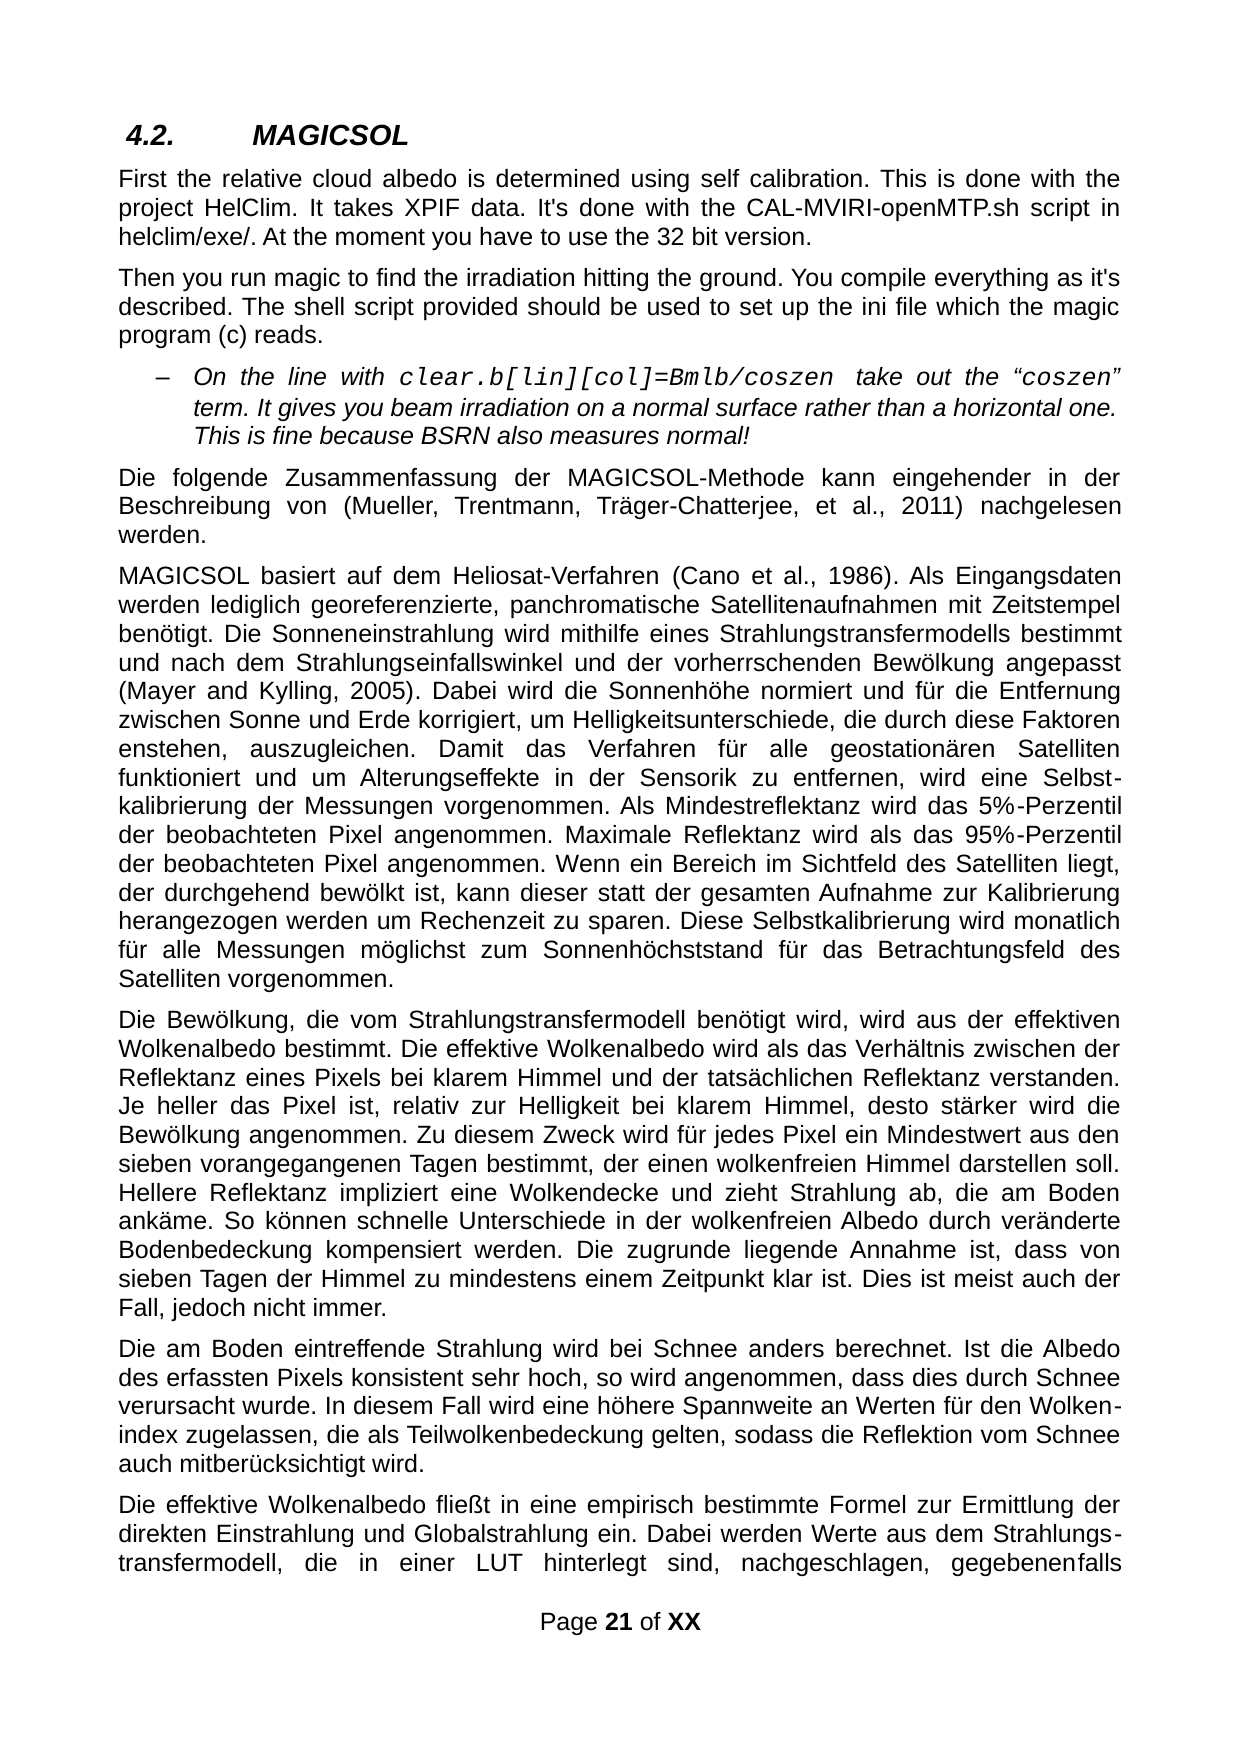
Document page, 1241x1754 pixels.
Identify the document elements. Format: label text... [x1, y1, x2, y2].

text Die am Boden eintreffende Strahlung wird bei Schnee anders berechnet. Ist die Albedo des erfassten Pixels konsistent sehr hoch, so wird angenommen, dass dies durch Schnee verursacht wurde. In diesem Fall wird eine höhere Spannweite an Werten für den Wolken­index zugelassen, die als Teilwolkenbedeckung gelten, sodass die Reflektion vom Schnee auch mitberücksichtigt wird. [118, 1334, 1122, 1478]
text MAGICSOL basiert auf dem Heliosat-Verfahren (Cano et al., 1986). Als Eingangsdaten werden lediglich georeferenzierte, panchromatische Satellitenaufnahmen mit Zeitstempel benötigt. Die Sonnen­einstrahlung wird mithilfe eines Strahlungs­transfer­modells bestimmt und nach dem Strahlungs­einfalls­winkel und der vorherrschenden Bewölkung angepasst (Mayer and Kylling, 2005). Dabei wird die Sonnenhöhe normiert und für die Entfernung zwischen Sonne und Erde korrigiert, um Helligkeitsunterschiede, die durch diese Faktoren enstehen, auszugleichen. Damit das Verfahren für alle geostationären Satelliten funktioniert und um Alterungseffekte in der Sensorik zu entfernen, wird eine Selbst­kalibrierung der Messungen vorgenommen. Als Mindestreflektanz wird das 5%‑Perzentil der beobachteten Pixel angenommen. Maximale Reflektanz wird als das 95%‑Perzentil der beobachteten Pixel angenommen. Wenn ein Bereich im Sichtfeld des Satelliten liegt, der durchgehend bewölkt ist, kann dieser statt der gesamten Aufnahme zur Kalibrierung herangezogen werden um Rechenzeit zu sparen. Diese Selbstkalibrierung wird monatlich für alle Messungen möglichst zum Sonnenhöchststand für das Betrachtungsfeld des Satelliten vorgenommen. [118, 561, 1122, 993]
subtitle MAGICSOL [118, 118, 1122, 152]
text Die Bewölkung, die vom Strahlungstransfermodell benötigt wird, wird aus der effektiven Wolkenalbedo bestimmt. Die effektive Wolkenalbedo wird als das Verhältnis zwischen der Reflektanz eines Pixels bei klarem Himmel und der tatsächlichen Reflektanz verstanden. Je heller das Pixel ist, relativ zur Helligkeit bei klarem Himmel, desto stärker wird die Bewölkung angenommen. Zu diesem Zweck wird für jedes Pixel ein Mindestwert aus den sieben vorangegangenen Tagen bestimmt, der einen wolkenfreien Himmel darstellen soll. Hellere Reflektanz impliziert eine Wolkendecke und zieht Strahlung ab, die am Boden ankäme. So können schnelle Unterschiede in der wolkenfreien Albedo durch veränderte Bodenbedeckung kompensiert werden. Die zugrunde liegende Annahme ist, dass von sieben Tagen der Himmel zu mindestens einem Zeitpunkt klar ist. Dies ist meist auch der Fall, jedoch nicht immer. [118, 1005, 1122, 1321]
text Die effektive Wolkenalbedo fließt in eine empirisch bestimmte Formel zur Ermittlung der direkten Einstrahlung und Globalstrahlung ein. Dabei werden Werte aus dem Strahlungs­transfermodell, die in einer LUT hinterlegt sind, nachgeschlagen, gegebenen­falls [118, 1490, 1122, 1576]
text Die folgende Zusammenfassung der MAGICSOL-Methode kann eingehender in der Beschreibung von (Mueller, Trentmann, Träger-Chatterjee, et al., 2011) nachgelesen werden. [118, 463, 1122, 549]
text First the relative cloud albedo is determined using self calibration. This is done with the project HelClim. It takes XPIF data. It's done with the CAL-MVIRI-openMTP.sh script in helclim/exe/. At the moment you have to use the 32 bit version. [118, 164, 1122, 250]
text Then you run magic to find the irradiation hitting the ground. You compile everything as it's described. The shell script provided should be used to set up the ini file which the magic program (c) reads. [118, 263, 1122, 349]
list On the line with clear.b[lin][col]=Bmlb/coszen take out the “coszen” term. It gives you beam irradiation on a normal surface rather than a horizontal one. This is fine because BSRN also measures normal! [156, 362, 1122, 450]
